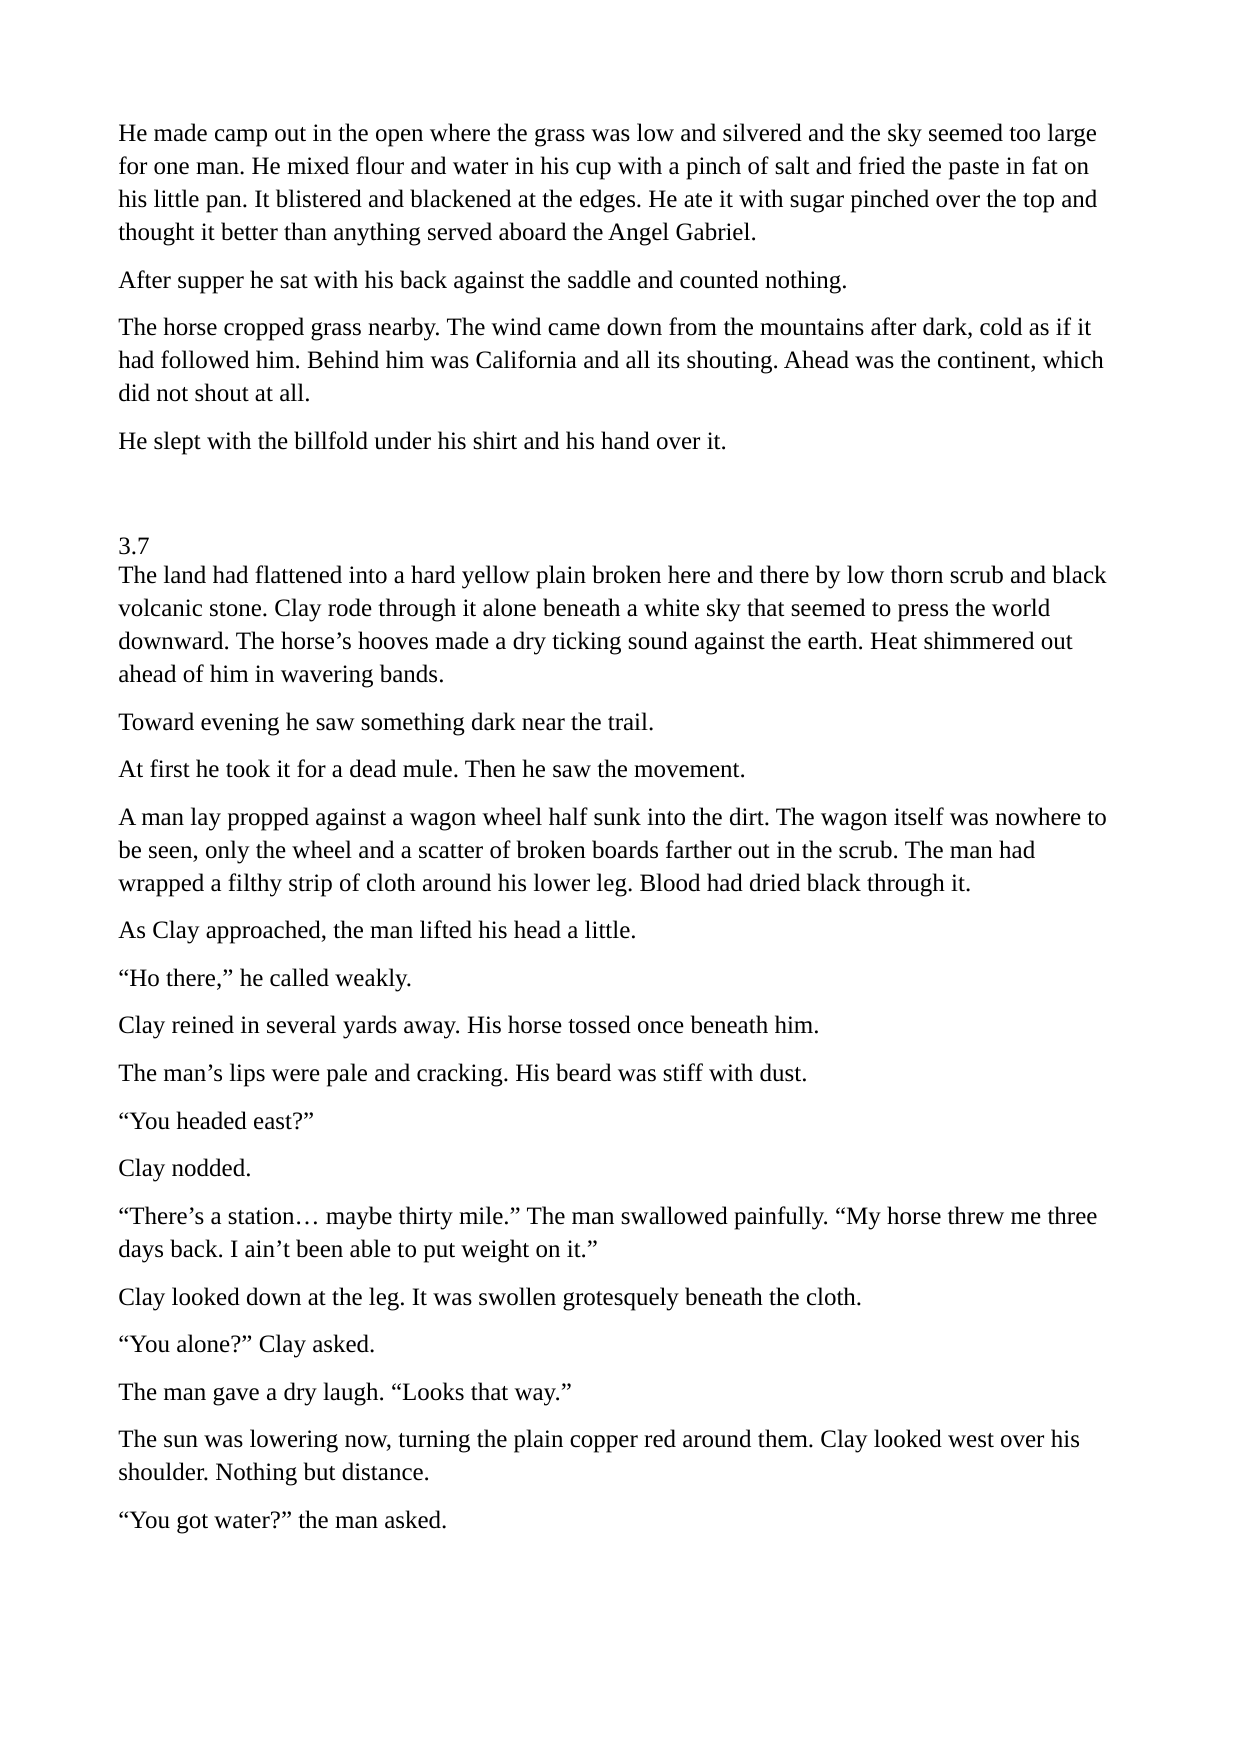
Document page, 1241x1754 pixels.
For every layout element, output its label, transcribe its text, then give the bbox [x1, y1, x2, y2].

text Clay looked down at the leg. It was swollen grotesquely beneath the cloth. [118, 1282, 1122, 1310]
text “Ho there,” he called weakly. [118, 963, 1122, 992]
text He slept with the billfold under his shirt and his hand over it. [118, 426, 1122, 455]
text Clay nodded. [118, 1153, 1122, 1182]
text “You got water?” the man asked. [118, 1505, 1122, 1534]
text “You headed east?” [118, 1106, 1122, 1134]
text Toward evening he saw something dark near the trail. [118, 707, 1122, 735]
text “There’s a station… maybe thirty mile.” The man swallowed painfully. “My horse threw me three days back. I ain’t been able to put weight on it.” [118, 1201, 1122, 1263]
text A man lay propped against a wagon wheel half sunk into the dirt. The wagon itself was nowhere to be seen, only the wheel and a scatter of broken boards farther out in the scrub. The man had wrapped a filthy strip of cloth around his lower leg. Blood had dried black through it. [118, 802, 1122, 897]
text 3.7 [118, 531, 1122, 560]
text Clay reined in several yards away. His horse tossed once beneath him. [118, 1011, 1122, 1039]
text At first he took it for a dead mule. Then he saw the movement. [118, 754, 1122, 783]
text He made camp out in the open where the grass was low and silvered and the sky seemed too large for one man. He mixed flour and water in his cup with a pinch of salt and fried the paste in fat on his little pan. It blistered and blackened at the edges. He ate it with sugar pinched over the top and thought it better than anything served aboard the Angel Gabriel. [118, 118, 1122, 246]
text The man gave a dry laugh. “Looks that way.” [118, 1377, 1122, 1406]
text The land had flattened into a hard yellow plain broken here and there by low thorn scrub and black volcanic stone. Clay rode through it alone beneath a white sky that seemed to press the world downward. The horse’s hooves made a dry ticking sound against the earth. Heat shimmered out ahead of him in wavering bands. [118, 560, 1122, 688]
text After supper he sat with his back against the saddle and counted nothing. [118, 265, 1122, 293]
text The horse cropped grass nearby. The wind came down from the mountains after dark, cold as if it had followed him. Behind him was California and all its shouting. Ahead was the continent, which did not shout at all. [118, 312, 1122, 407]
text The man’s lips were pale and cracking. His beard was stiff with dust. [118, 1058, 1122, 1087]
text “You alone?” Clay asked. [118, 1329, 1122, 1358]
text The sun was lowering now, turning the plain copper red around them. Clay looked west over his shoulder. Nothing but distance. [118, 1424, 1122, 1486]
text As Clay approached, the man lifted his head a little. [118, 915, 1122, 944]
